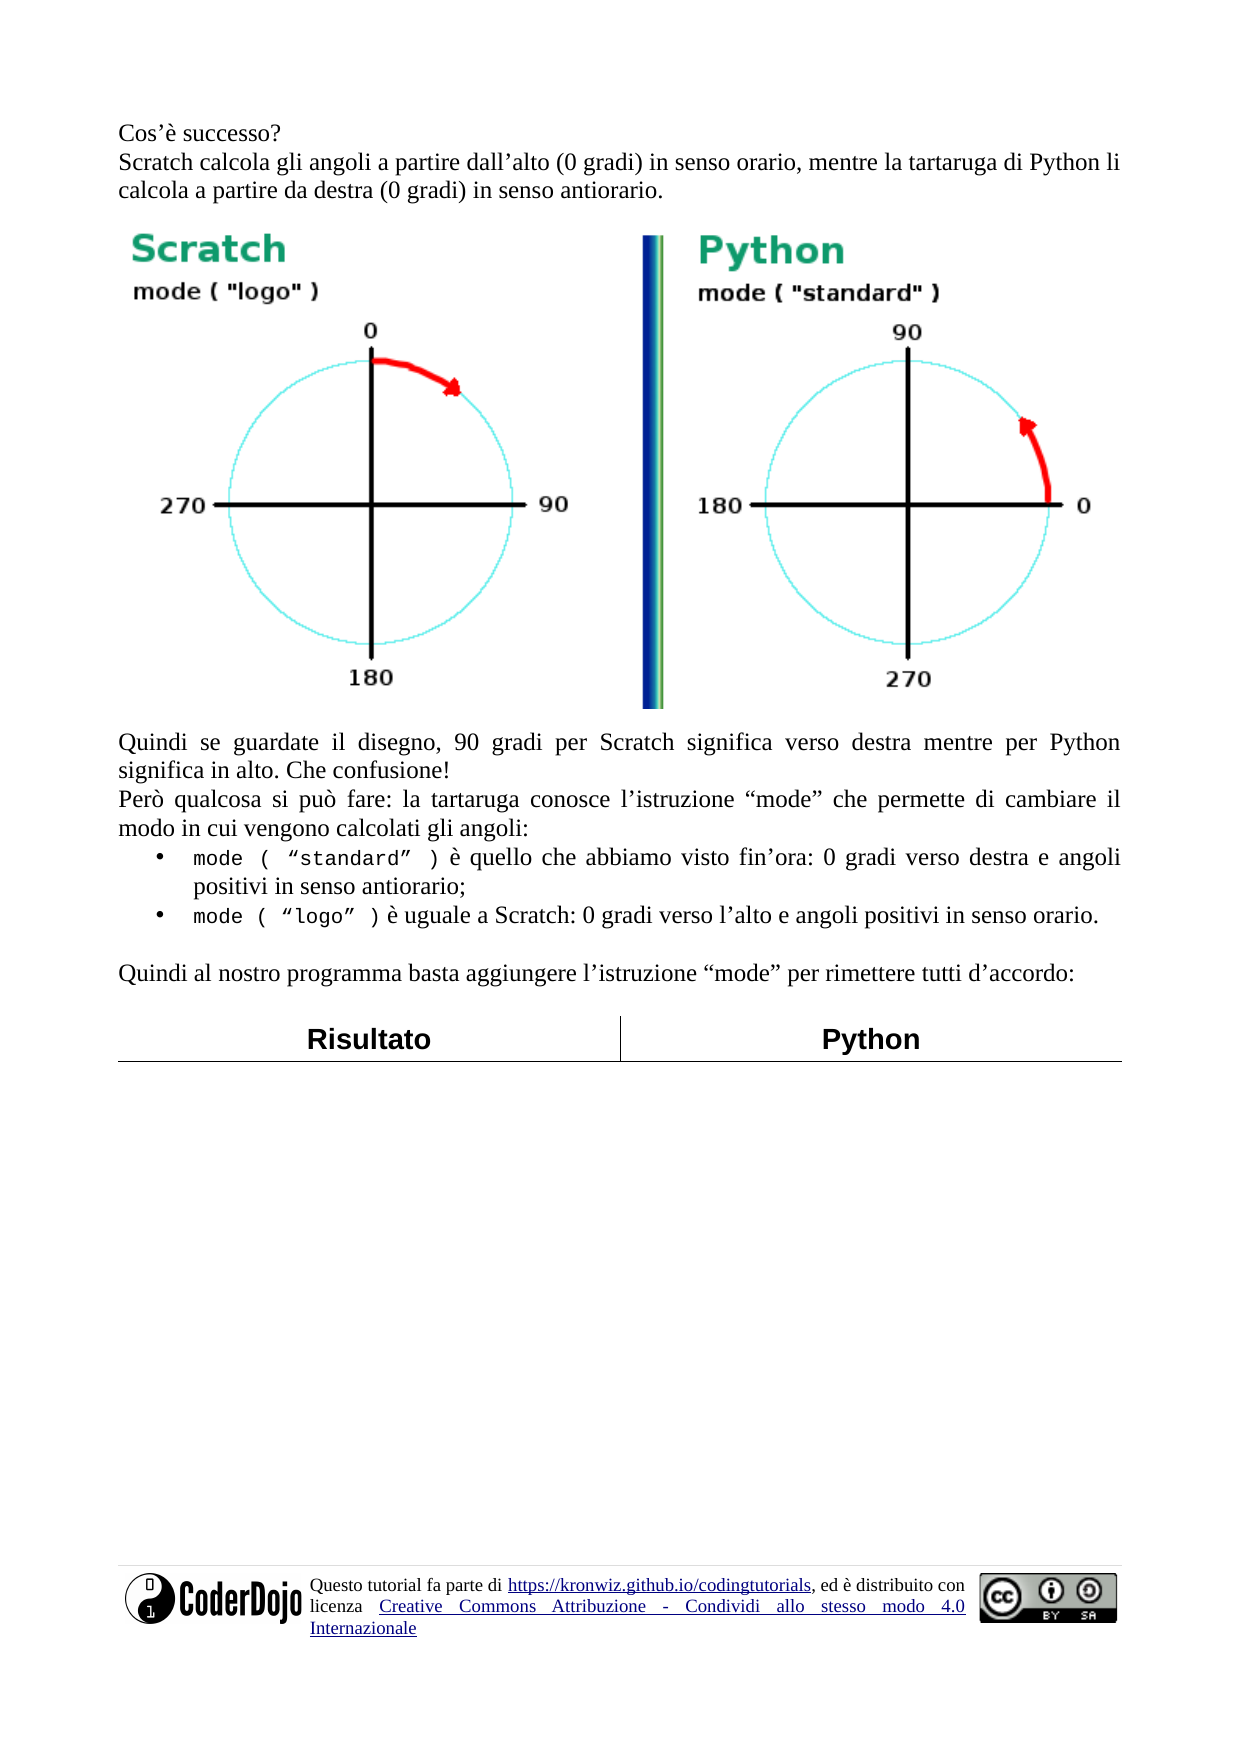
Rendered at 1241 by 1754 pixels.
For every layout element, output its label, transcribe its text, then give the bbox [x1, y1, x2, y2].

picture [125, 1573, 302, 1624]
text Però qualcosa si può fare: la tartaruga conosce l’istruzione “mode” che permette di cambiare il modo in cui vengono calcolati gli angoli: [118, 784, 1122, 842]
text Scratch calcola gli angoli a partire dall’alto (0 gradi) in senso orario, mentre la tartaruga di Python li calcola a partire da destra (0 gradi) in senso antiorario. [118, 147, 1122, 204]
list mode ( “standard” ) è quello che abbiamo visto fin’ora: 0 gradi verso destra e angoli positivi in senso antiorario; [156, 842, 1122, 900]
text [118, 204, 1122, 209]
picture [979, 1573, 1118, 1623]
text Quindi se guardate il disegno, 90 gradi per Scratch significa verso destra mentre per Python significa in alto. Che confusione! [118, 709, 1122, 784]
text Cos’è successo? [118, 118, 1122, 147]
table_header Risultato [118, 1016, 620, 1061]
table_header Python [621, 1016, 1122, 1061]
picture [105, 209, 1139, 709]
text Quindi al nostro programma basta aggiungere l’istruzione “mode” per rimettere tutti d’accordo: [118, 958, 1122, 987]
list mode ( “logo” ) è uguale a Scratch: 0 gradi verso l’alto e angoli positivi in senso orario. [156, 900, 1122, 930]
